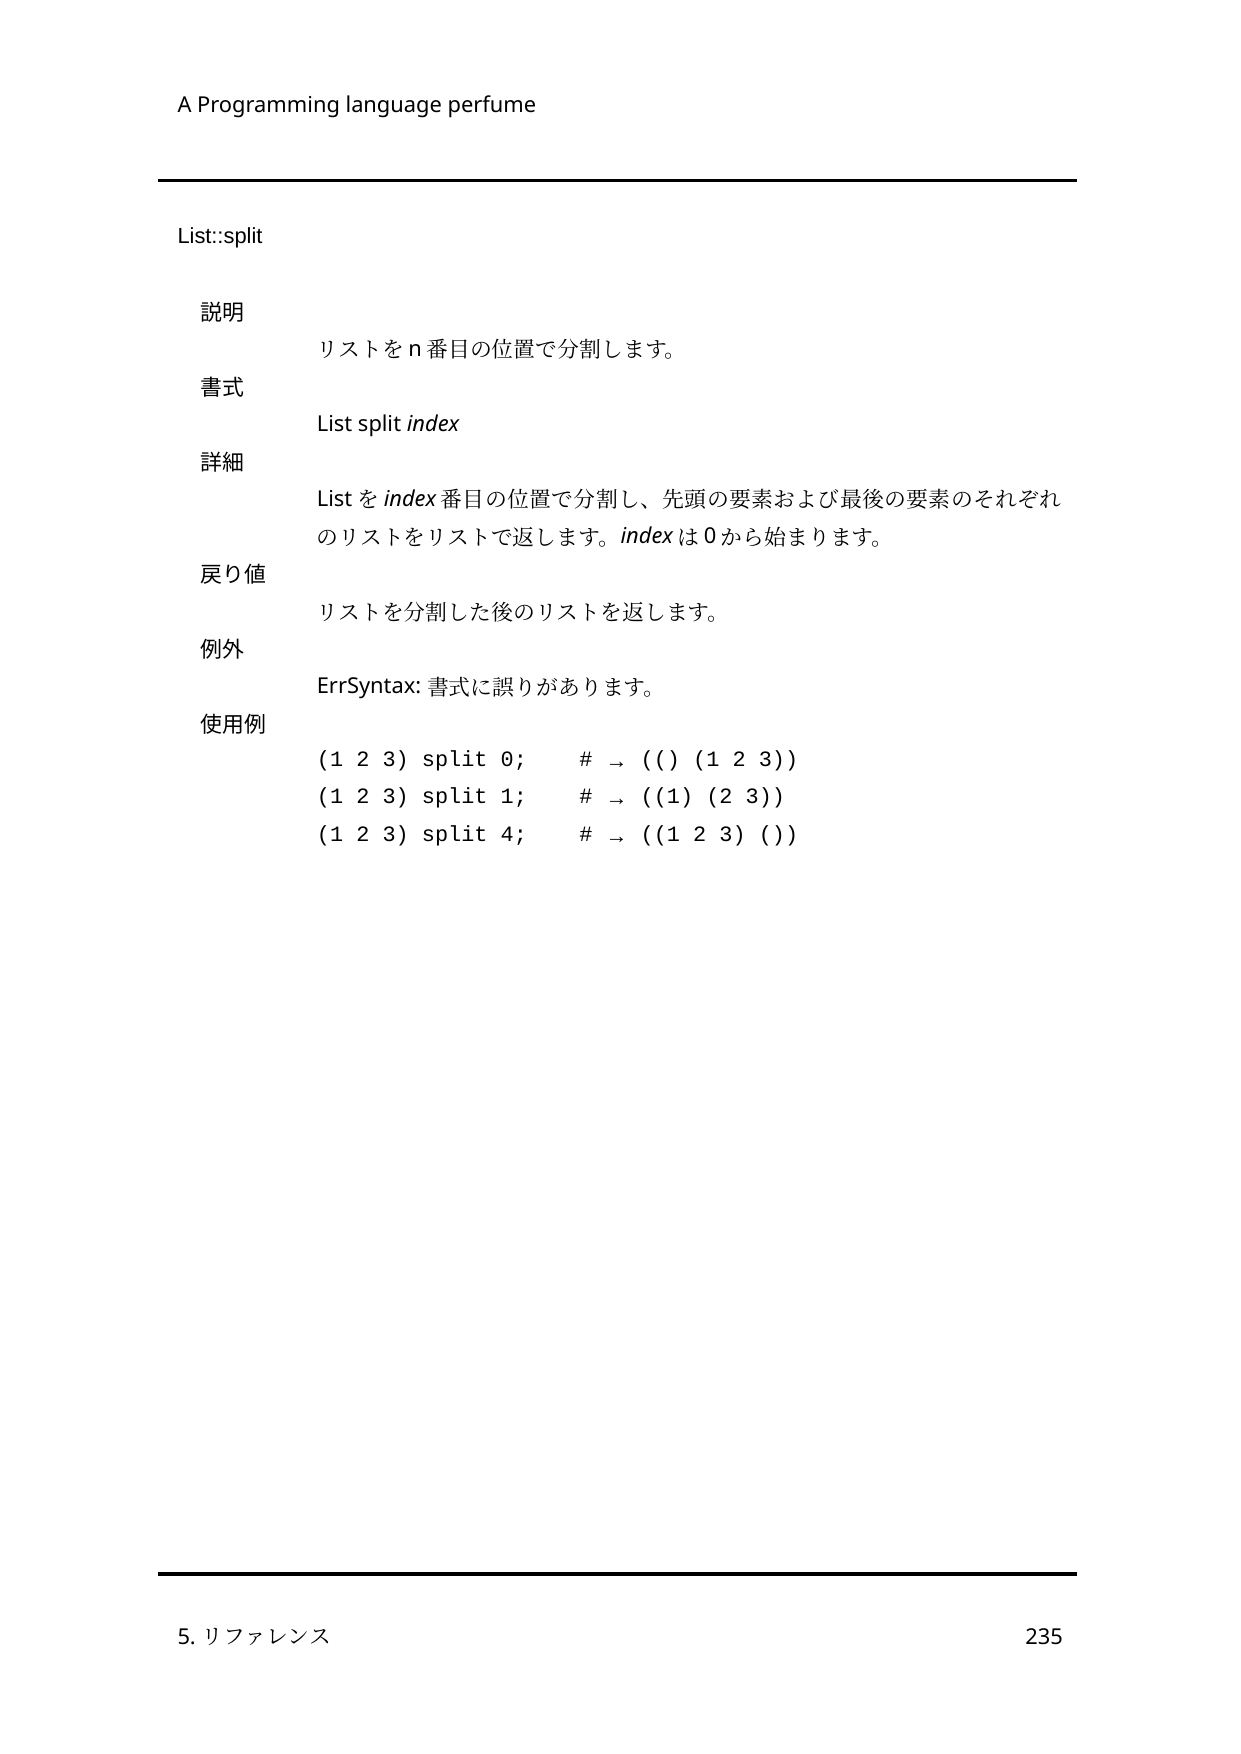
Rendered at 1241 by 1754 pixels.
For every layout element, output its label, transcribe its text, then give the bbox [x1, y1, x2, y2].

table_cell List split index [317, 367, 1063, 442]
table_cell ErrSyntax: 書式に誤りがあります。 [317, 629, 1063, 704]
subtitle List::split [177, 217, 1063, 254]
table_header リストをn番目の位置で分割します。 [317, 292, 1063, 367]
table_cell 書式 [200, 367, 317, 442]
table_cell 詳細 [200, 442, 317, 554]
table_cell 戻り値 [200, 554, 317, 629]
table_cell リストを分割した後のリストを返します。 [317, 554, 1063, 629]
table_cell (1 2 3) split 0; # → (() (1 2 3)) (1 2 3) split 1; # → ((1) (2 3)) (1 2 3) split 4; # → ((1 2 3) ()) [317, 704, 1063, 854]
table_header 説明 [200, 292, 317, 367]
table_cell 例外 [200, 629, 317, 704]
table_cell 使用例 [200, 704, 317, 854]
table_cell Listをindex番目の位置で分割し、先頭の要素および最後の要素のそれぞれのリストをリストで返します。indexは0から始まります。 [317, 442, 1063, 554]
